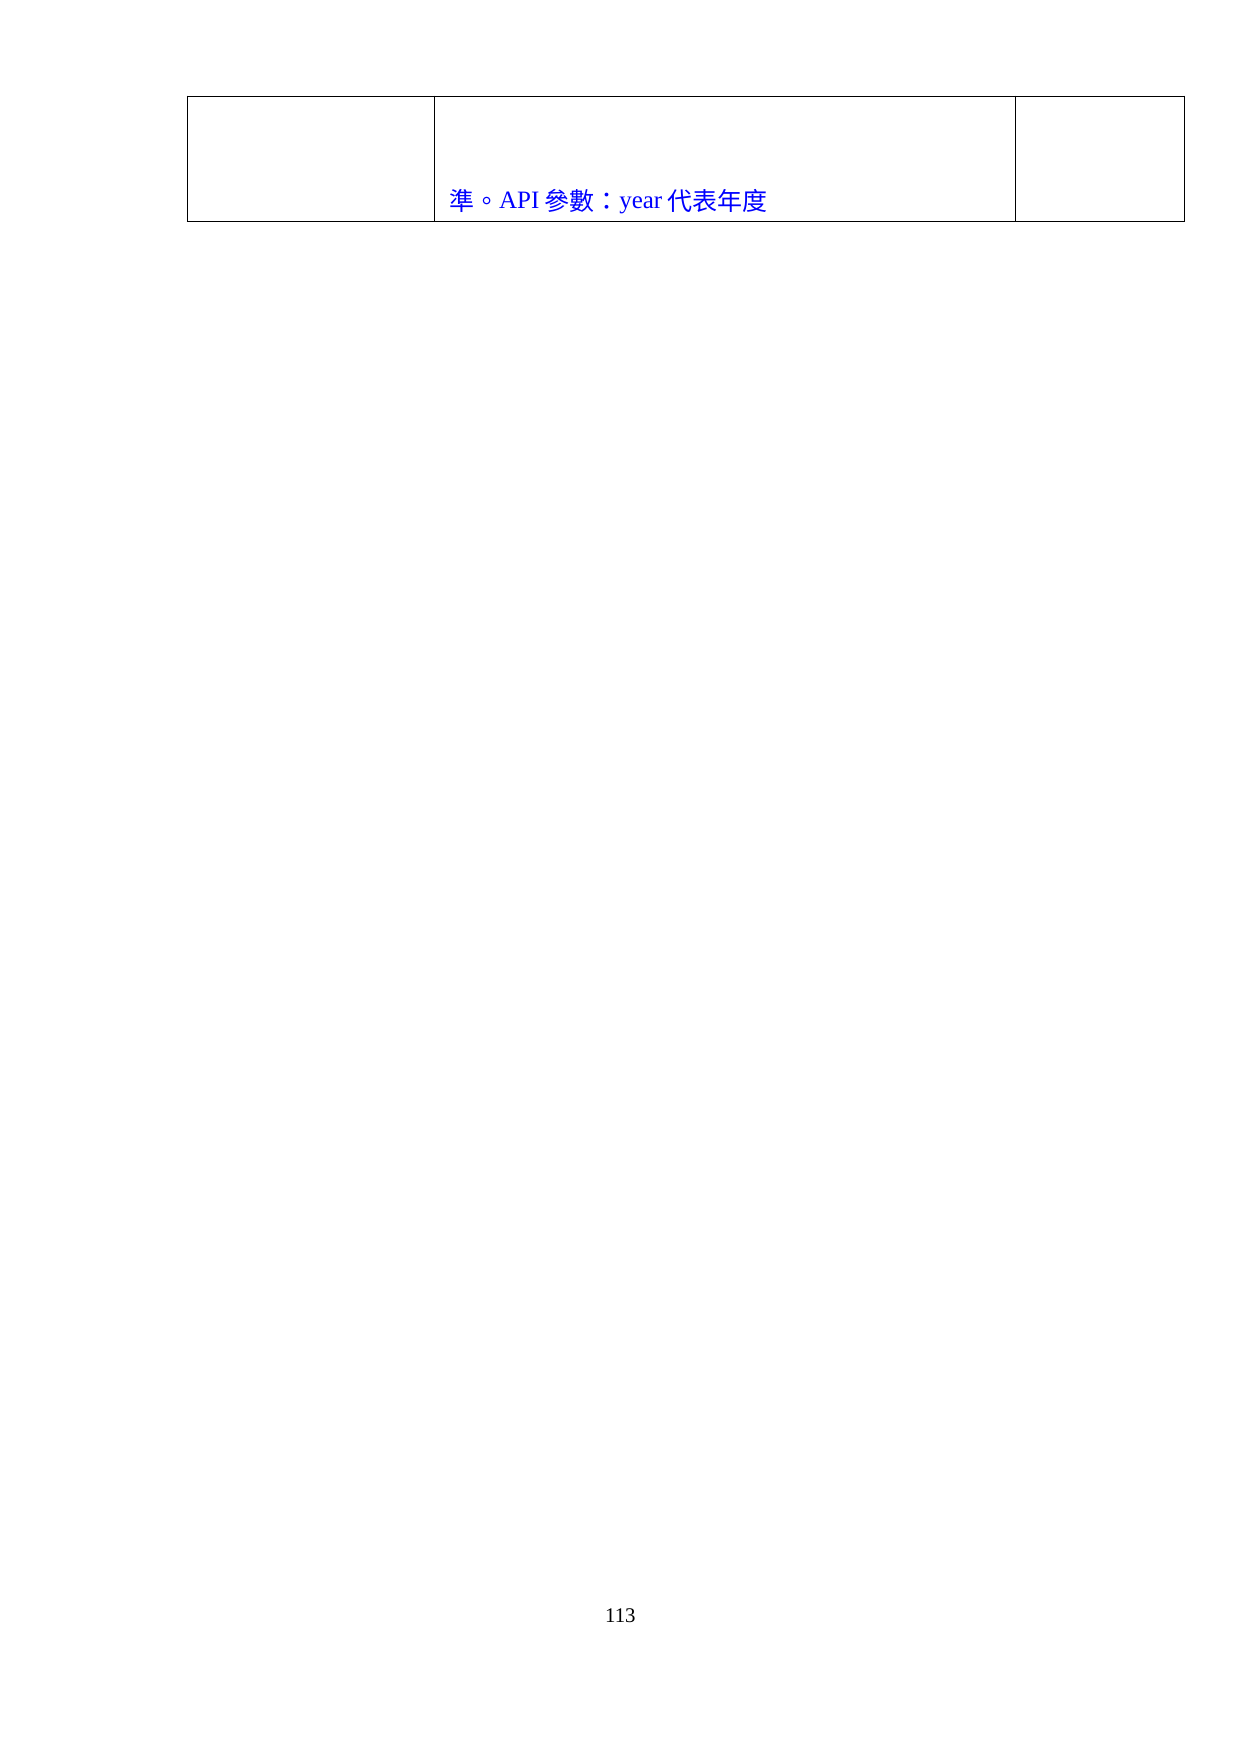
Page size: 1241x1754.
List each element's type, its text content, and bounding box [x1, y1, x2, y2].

table_cell [1016, 97, 1184, 221]
table_cell [188, 97, 434, 221]
table_cell 準。API參數：year代表年度 [435, 97, 1015, 221]
